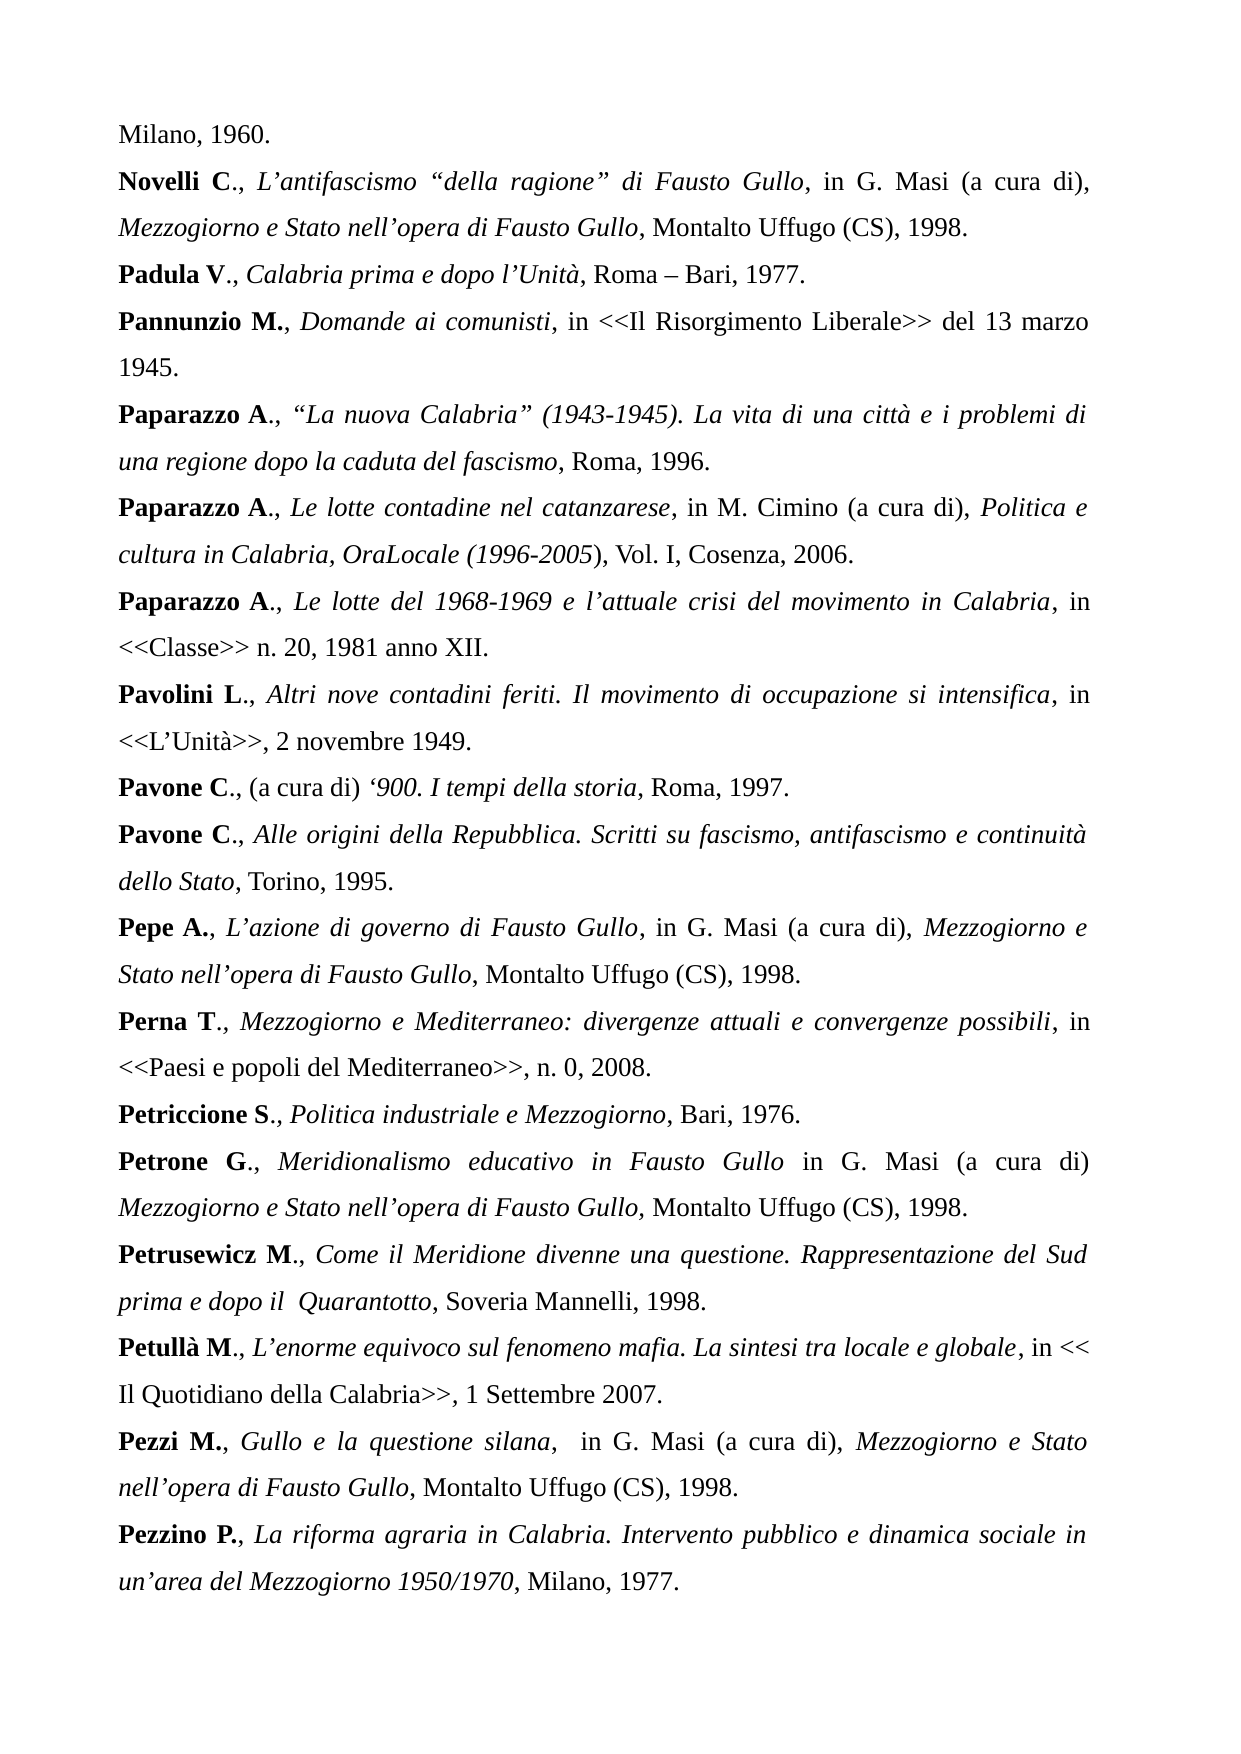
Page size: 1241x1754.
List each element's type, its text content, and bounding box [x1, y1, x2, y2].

text Pezzino P., La riforma agraria in Calabria. Intervento pubblico e dinamica sociale in un’area del Mezzogiorno 1950/1970, Milano, 1977. [118, 1518, 1090, 1596]
text Milano, 1960. [118, 118, 1090, 149]
text Pannunzio M., Domande ai comunisti, in <<Il Risorgimento Liberale>> del 13 marzo 1945. [118, 305, 1090, 383]
text Petrone G., Meridionalismo educativo in Fausto Gullo in G. Masi (a cura di) Mezzogiorno e Stato nell’opera di Fausto Gullo, Montalto Uffugo (CS), 1998. [118, 1145, 1090, 1223]
text Paparazzo A., Le lotte contadine nel catanzarese, in M. Cimino (a cura di), Politica e cultura in Calabria, OraLocale (1996-2005), Vol. I, Cosenza, 2006. [118, 491, 1090, 569]
text Pavone C., (a cura di) ‘900. I tempi della storia, Roma, 1997. [118, 771, 1090, 803]
text Paparazzo A., Le lotte del 1968-1969 e l’attuale crisi del movimento in Calabria, in <<Classe>> n. 20, 1981 anno XII. [118, 585, 1090, 663]
text Pavolini L., Altri nove contadini feriti. Il movimento di occupazione si intensifica, in <<L’Unità>>, 2 novembre 1949. [118, 678, 1090, 756]
text Petriccione S., Politica industriale e Mezzogiorno, Bari, 1976. [118, 1098, 1090, 1129]
text Novelli C., L’antifascismo “della ragione” di Fausto Gullo, in G. Masi (a cura di), Mezzogiorno e Stato nell’opera di Fausto Gullo, Montalto Uffugo (CS), 1998. [118, 165, 1090, 243]
text Pezzi M., Gullo e la questione silana, in G. Masi (a cura di), Mezzogiorno e Stato nell’opera di Fausto Gullo, Montalto Uffugo (CS), 1998. [118, 1425, 1090, 1503]
text Paparazzo A., “La nuova Calabria” (1943-1945). La vita di una città e i problemi di una regione dopo la caduta del fascismo, Roma, 1996. [118, 398, 1090, 476]
text Pavone C., Alle origini della Repubblica. Scritti su fascismo, antifascismo e continuità dello Stato, Torino, 1995. [118, 818, 1090, 896]
text Petrusewicz M., Come il Meridione divenne una questione. Rappresentazione del Sud prima e dopo il Quarantotto, Soveria Mannelli, 1998. [118, 1238, 1090, 1316]
text Petullà M., L’enorme equivoco sul fenomeno mafia. La sintesi tra locale e globale, in << Il Quotidiano della Calabria>>, 1 Settembre 2007. [118, 1331, 1090, 1409]
text Perna T., Mezzogiorno e Mediterraneo: divergenze attuali e convergenze possibili, in <<Paesi e popoli del Mediterraneo>>, n. 0, 2008. [118, 1005, 1090, 1083]
text Pepe A., L’azione di governo di Fausto Gullo, in G. Masi (a cura di), Mezzogiorno e Stato nell’opera di Fausto Gullo, Montalto Uffugo (CS), 1998. [118, 911, 1090, 989]
text Padula V., Calabria prima e dopo l’Unità, Roma – Bari, 1977. [118, 258, 1090, 289]
